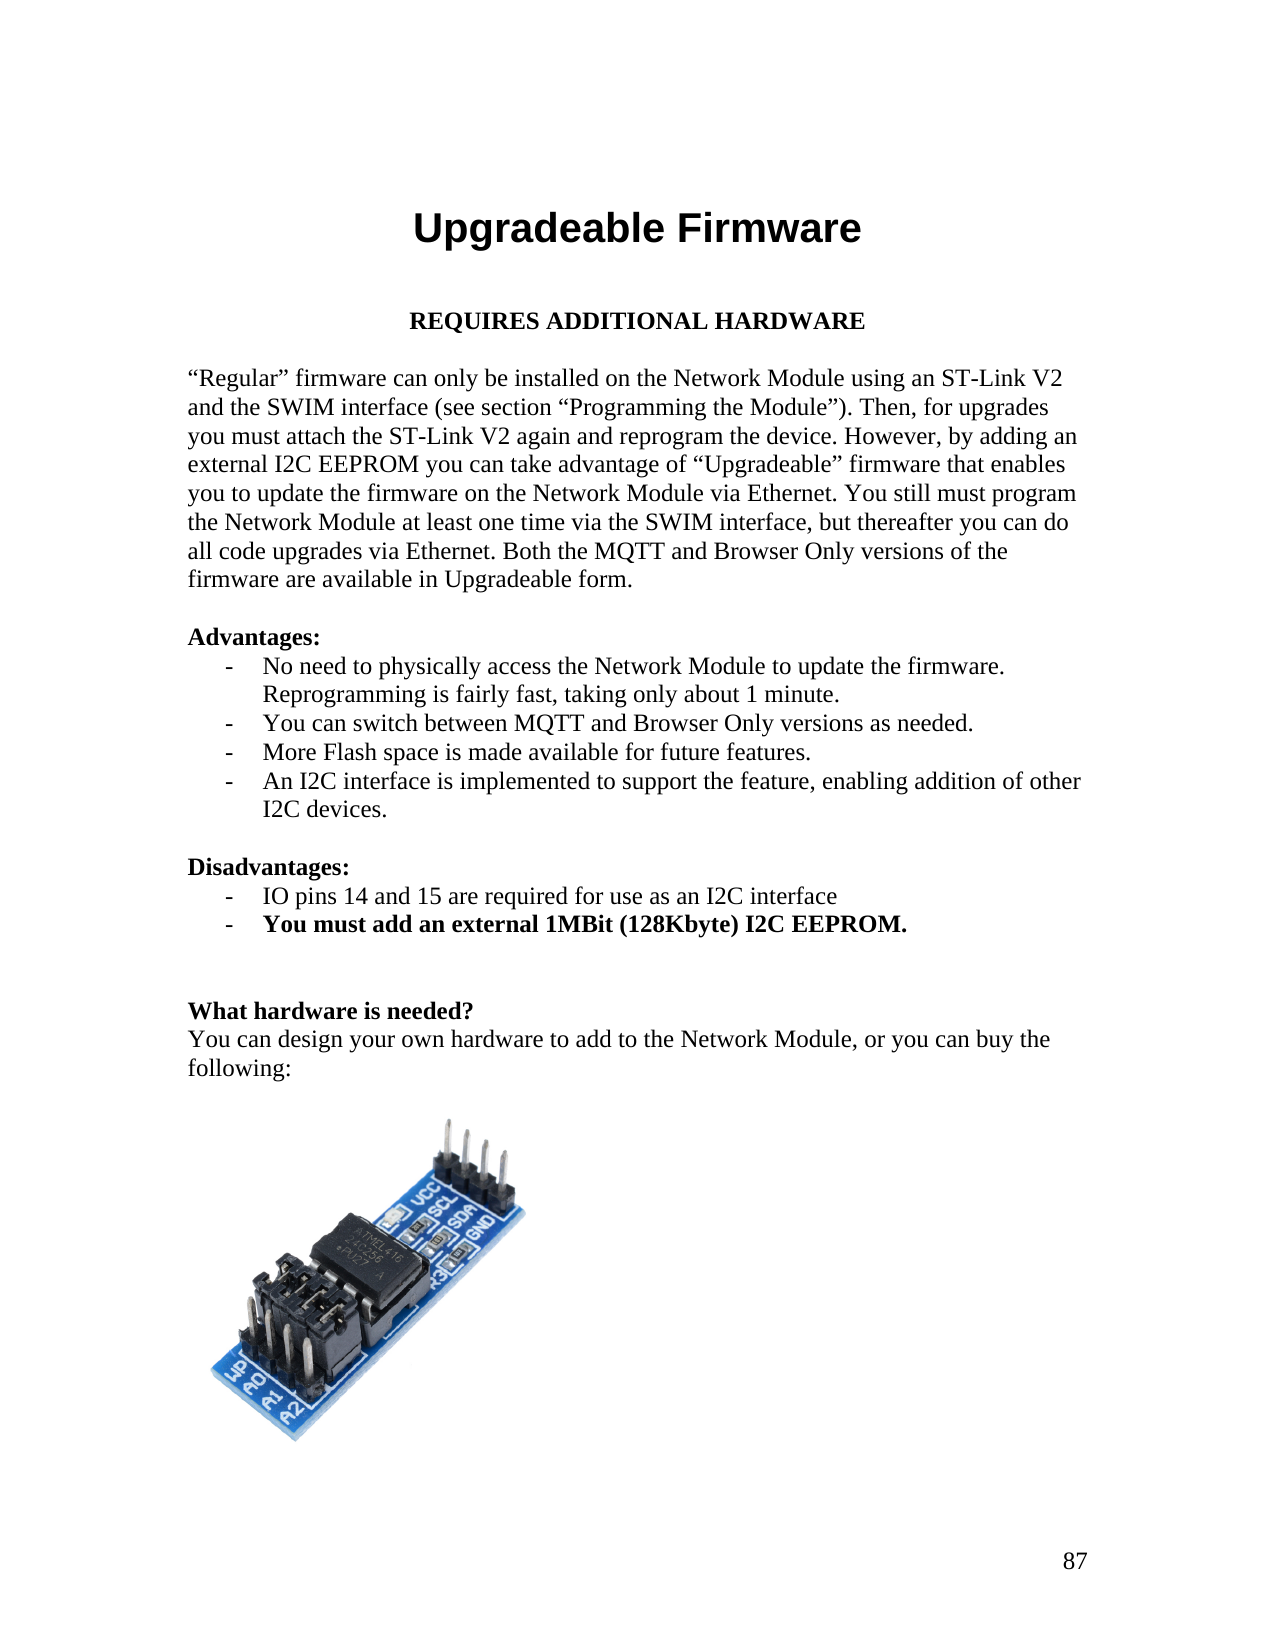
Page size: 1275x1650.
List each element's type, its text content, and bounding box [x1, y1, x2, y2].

text REQUIRES ADDITIONAL HARDWARE [187, 306, 1087, 334]
list An I2C interface is implemented to support the feature, enabling addition of other I2C devices. [225, 766, 1087, 823]
text “Regular” firmware can only be installed on the Network Module using an ST-Link V2 and the SWIM interface (see section “Programming the Module”). Then, for upgrades you must attach the ST-Link V2 again and reprogram the device. However, by adding an external I2C EEPROM you can take advantage of “Upgradeable” firmware that enables you to update the firmware on the Network Module via Ethernet. You still must program the Network Module at least one time via the SWIM interface, but thereafter you can do all code upgrades via Ethernet. Both the MQTT and Browser Only versions of the firmware are available in Upgradeable form. [187, 363, 1087, 593]
text Disadvantages: [187, 852, 1087, 881]
text Advantages: [187, 622, 1087, 651]
subtitle Upgradeable Firmware [187, 204, 1087, 252]
list No need to physically access the Network Module to update the firmware. Reprogramming is fairly fast, taking only about 1 minute. [225, 651, 1087, 708]
text What hardware is needed? [187, 996, 1087, 1024]
list You can switch between MQTT and Browser Only versions as needed. [225, 708, 1087, 737]
list You must add an external 1MBit (128Kbyte) I2C EEPROM. [225, 909, 1087, 938]
picture [187, 1111, 576, 1455]
list More Flash space is made available for future features. [225, 737, 1087, 766]
list IO pins 14 and 15 are required for use as an I2C interface [225, 881, 1087, 909]
text You can design your own hardware to add to the Network Module, or you can buy the following: [187, 1024, 1087, 1082]
